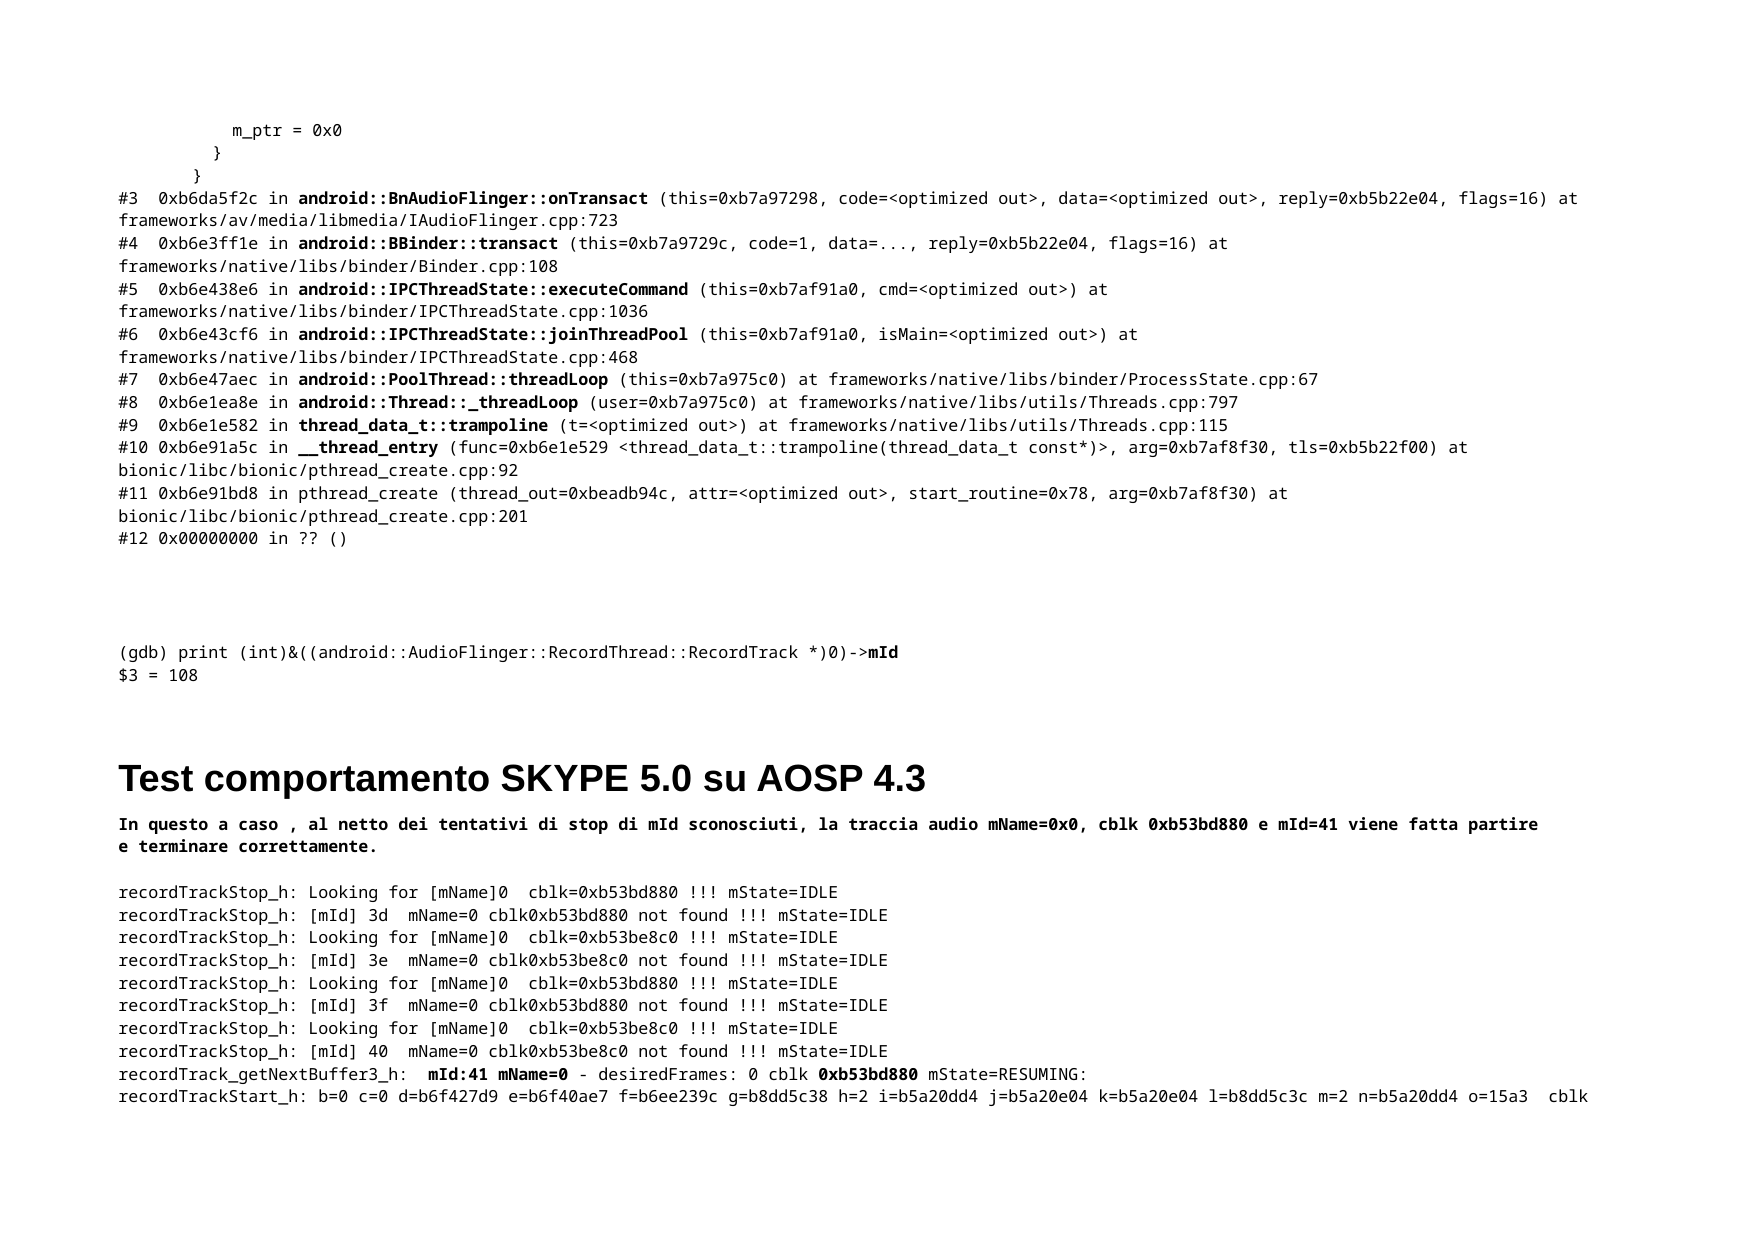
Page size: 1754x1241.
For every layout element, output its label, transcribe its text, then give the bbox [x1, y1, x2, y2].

text #5 0xb6e438e6 in android::IPCThreadState::executeCommand (this=0xb7af91a0, cmd=<optimized out>) at frameworks/native/libs/binder/IPCThreadState.cpp:1036 [118, 277, 1636, 322]
text #3 0xb6da5f2c in android::BnAudioFlinger::onTransact (this=0xb7a97298, code=<optimized out>, data=<optimized out>, reply=0xb5b22e04, flags=16) at frameworks/av/media/libmedia/IAudioFlinger.cpp:723 [118, 186, 1636, 232]
text recordTrackStop_h: [mId] 3d mName=0 cblk0xb53bd880 not found !!! mState=IDLE [118, 903, 1636, 926]
text } [192, 163, 1636, 186]
text #10 0xb6e91a5c in __thread_entry (func=0xb6e1e529 <thread_data_t::trampoline(thread_data_t const*)>, arg=0xb7af8f30, tls=0xb5b22f00) at bionic/libc/bionic/pthread_create.cpp:92 [118, 436, 1636, 481]
text In questo a caso , al netto dei tentativi di stop di mId sconosciuti, la traccia audio mName=0x0, cblk 0xb53bd880 e mId=41 viene fatta partire [118, 812, 1636, 835]
text recordTrackStop_h: Looking for [mName]0 cblk=0xb53bd880 !!! mState=IDLE [118, 971, 1636, 994]
text recordTrackStop_h: Looking for [mName]0 cblk=0xb53be8c0 !!! mState=IDLE [118, 1017, 1636, 1039]
text recordTrack_getNextBuffer3_h: mId:41 mName=0 - desiredFrames: 0 cblk 0xb53bd880 mState=RESUMING: [118, 1062, 1636, 1085]
text recordTrackStop_h: [mId] 3f mName=0 cblk0xb53bd880 not found !!! mState=IDLE [118, 994, 1636, 1017]
text #9 0xb6e1e582 in thread_data_t::trampoline (t=<optimized out>) at frameworks/native/libs/utils/Threads.cpp:115 [118, 413, 1636, 436]
text #11 0xb6e91bd8 in pthread_create (thread_out=0xbeadb94c, attr=<optimized out>, start_routine=0x78, arg=0xb7af8f30) at bionic/libc/bionic/pthread_create.cpp:201 [118, 481, 1636, 527]
text (gdb) print (int)&((android::AudioFlinger::RecordThread::RecordTrack *)0)->mId [118, 640, 1636, 663]
text recordTrackStop_h: Looking for [mName]0 cblk=0xb53bd880 !!! mState=IDLE [118, 881, 1636, 903]
text #12 0x00000000 in ?? () [118, 527, 1636, 549]
text e terminare correttamente. [118, 835, 1636, 858]
subtitle Test comportamento SKYPE 5.0 su AOSP 4.3 [118, 756, 1636, 800]
text #6 0xb6e43cf6 in android::IPCThreadState::joinThreadPool (this=0xb7af91a0, isMain=<optimized out>) at frameworks/native/libs/binder/IPCThreadState.cpp:468 [118, 322, 1636, 368]
text m_ptr = 0x0 [192, 118, 1636, 141]
text recordTrackStop_h: Looking for [mName]0 cblk=0xb53be8c0 !!! mState=IDLE [118, 926, 1636, 949]
text recordTrackStart_h: b=0 c=0 d=b6f427d9 e=b6f40ae7 f=b6ee239c g=b8dd5c38 h=2 i=b5a20dd4 j=b5a20e04 k=b5a20e04 l=b8dd5c3c m=2 n=b5a20dd4 o=15a3 cblk [118, 1085, 1636, 1108]
text #8 0xb6e1ea8e in android::Thread::_threadLoop (user=0xb7a975c0) at frameworks/native/libs/utils/Threads.cpp:797 [118, 391, 1636, 413]
text #7 0xb6e47aec in android::PoolThread::threadLoop (this=0xb7a975c0) at frameworks/native/libs/binder/ProcessState.cpp:67 [118, 368, 1636, 391]
text recordTrackStop_h: [mId] 3e mName=0 cblk0xb53be8c0 not found !!! mState=IDLE [118, 949, 1636, 971]
text recordTrackStop_h: [mId] 40 mName=0 cblk0xb53be8c0 not found !!! mState=IDLE [118, 1039, 1636, 1062]
text #4 0xb6e3ff1e in android::BBinder::transact (this=0xb7a9729c, code=1, data=..., reply=0xb5b22e04, flags=16) at frameworks/native/libs/binder/Binder.cpp:108 [118, 232, 1636, 277]
text } [192, 141, 1636, 163]
text $3 = 108 [118, 663, 1636, 686]
